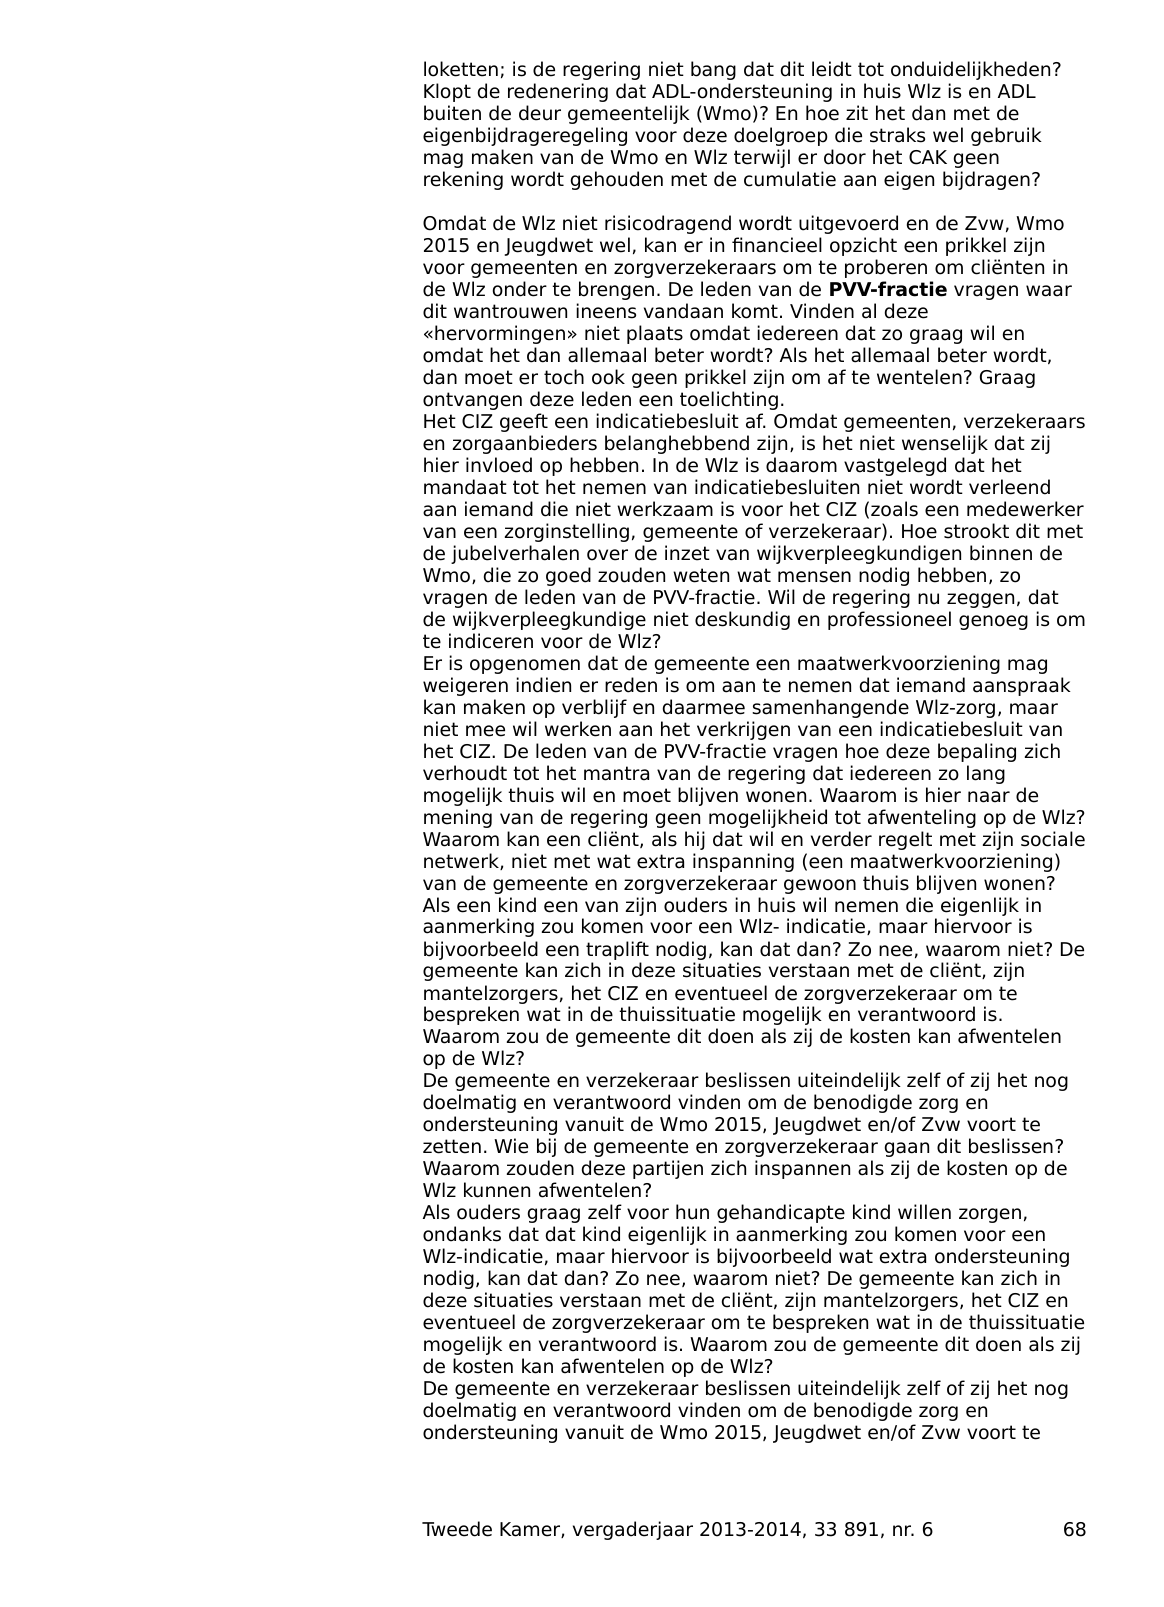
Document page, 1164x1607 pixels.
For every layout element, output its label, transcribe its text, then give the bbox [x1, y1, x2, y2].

text Het CIZ geeft een indicatiebesluit af. Omdat gemeenten, verzekeraars en zorgaanbieders belanghebbend zijn, is het niet wenselijk dat zij hier invloed op hebben. In de Wlz is daarom vastgelegd dat het mandaat tot het nemen van indicatiebesluiten niet wordt verleend aan iemand die niet werkzaam is voor het CIZ (zoals een medewerker van een zorginstelling, gemeente of verzekeraar). Hoe strookt dit met de jubelverhalen over de inzet van wijkverpleegkundigen binnen de Wmo, die zo goed zouden weten wat mensen nodig hebben, zo vragen de leden van de PVV-fractie. Wil de regering nu zeggen, dat de wijkverpleegkundige niet deskundig en professioneel genoeg is om te indiceren voor de Wlz? [422, 411, 1087, 653]
text loketten; is de regering niet bang dat dit leidt tot onduidelijkheden? Klopt de redenering dat ADL-ondersteuning in huis Wlz is en ADL buiten de deur gemeentelijk (Wmo)? En hoe zit het dan met de eigenbijdrageregeling voor deze doelgroep die straks wel gebruik mag maken van de Wmo en Wlz terwijl er door het CAK geen rekening wordt gehouden met de cumulatie aan eigen bijdragen? [422, 59, 1087, 191]
text De gemeente en verzekeraar beslissen uiteindelijk zelf of zij het nog doelmatig en verantwoord vinden om de benodigde zorg en ondersteuning vanuit de Wmo 2015, Jeugdwet en/of Zvw voort te [422, 1378, 1087, 1444]
text De gemeente en verzekeraar beslissen uiteindelijk zelf of zij het nog doelmatig en verantwoord vinden om de benodigde zorg en ondersteuning vanuit de Wmo 2015, Jeugdwet en/of Zvw voort te zetten. Wie bij de gemeente en zorgverzekeraar gaan dit beslissen? Waarom zouden deze partijen zich inspannen als zij de kosten op de Wlz kunnen afwentelen? [422, 1070, 1087, 1202]
text Als ouders graag zelf voor hun gehandicapte kind willen zorgen, ondanks dat dat kind eigenlijk in aanmerking zou komen voor een Wlz-indicatie, maar hiervoor is bijvoorbeeld wat extra ondersteuning nodig, kan dat dan? Zo nee, waarom niet? De gemeente kan zich in deze situaties verstaan met de cliënt, zijn mantelzorgers, het CIZ en eventueel de zorgverzekeraar om te bespreken wat in de thuissituatie mogelijk en verantwoord is. Waarom zou de gemeente dit doen als zij de kosten kan afwentelen op de Wlz? [422, 1202, 1087, 1378]
text Omdat de Wlz niet risicodragend wordt uitgevoerd en de Zvw, Wmo 2015 en Jeugdwet wel, kan er in financieel opzicht een prikkel zijn voor gemeenten en zorgverzekeraars om te proberen om cliënten in de Wlz onder te brengen. De leden van de PVV-fractie vragen waar dit wantrouwen ineens vandaan komt. Vinden al deze «hervormingen» niet plaats omdat iedereen dat zo graag wil en omdat het dan allemaal beter wordt? Als het allemaal beter wordt, dan moet er toch ook geen prikkel zijn om af te wentelen? Graag ontvangen deze leden een toelichting. [422, 213, 1087, 411]
text Er is opgenomen dat de gemeente een maatwerkvoorziening mag weigeren indien er reden is om aan te nemen dat iemand aanspraak kan maken op verblijf en daarmee samenhangende Wlz-zorg, maar niet mee wil werken aan het verkrijgen van een indicatiebesluit van het CIZ. De leden van de PVV-fractie vragen hoe deze bepaling zich verhoudt tot het mantra van de regering dat iedereen zo lang mogelijk thuis wil en moet blijven wonen. Waarom is hier naar de mening van de regering geen mogelijkheid tot afwenteling op de Wlz? Waarom kan een cliënt, als hij dat wil en verder regelt met zijn sociale netwerk, niet met wat extra inspanning (een maatwerkvoorziening) van de gemeente en zorgverzekeraar gewoon thuis blijven wonen? Als een kind een van zijn ouders in huis wil nemen die eigenlijk in aanmerking zou komen voor een Wlz- indicatie, maar hiervoor is bijvoorbeeld een traplift nodig, kan dat dan? Zo nee, waarom niet? De gemeente kan zich in deze situaties verstaan met de cliënt, zijn mantelzorgers, het CIZ en eventueel de zorgverzekeraar om te bespreken wat in de thuissituatie mogelijk en verantwoord is. Waarom zou de gemeente dit doen als zij de kosten kan afwentelen op de Wlz? [422, 653, 1087, 1070]
